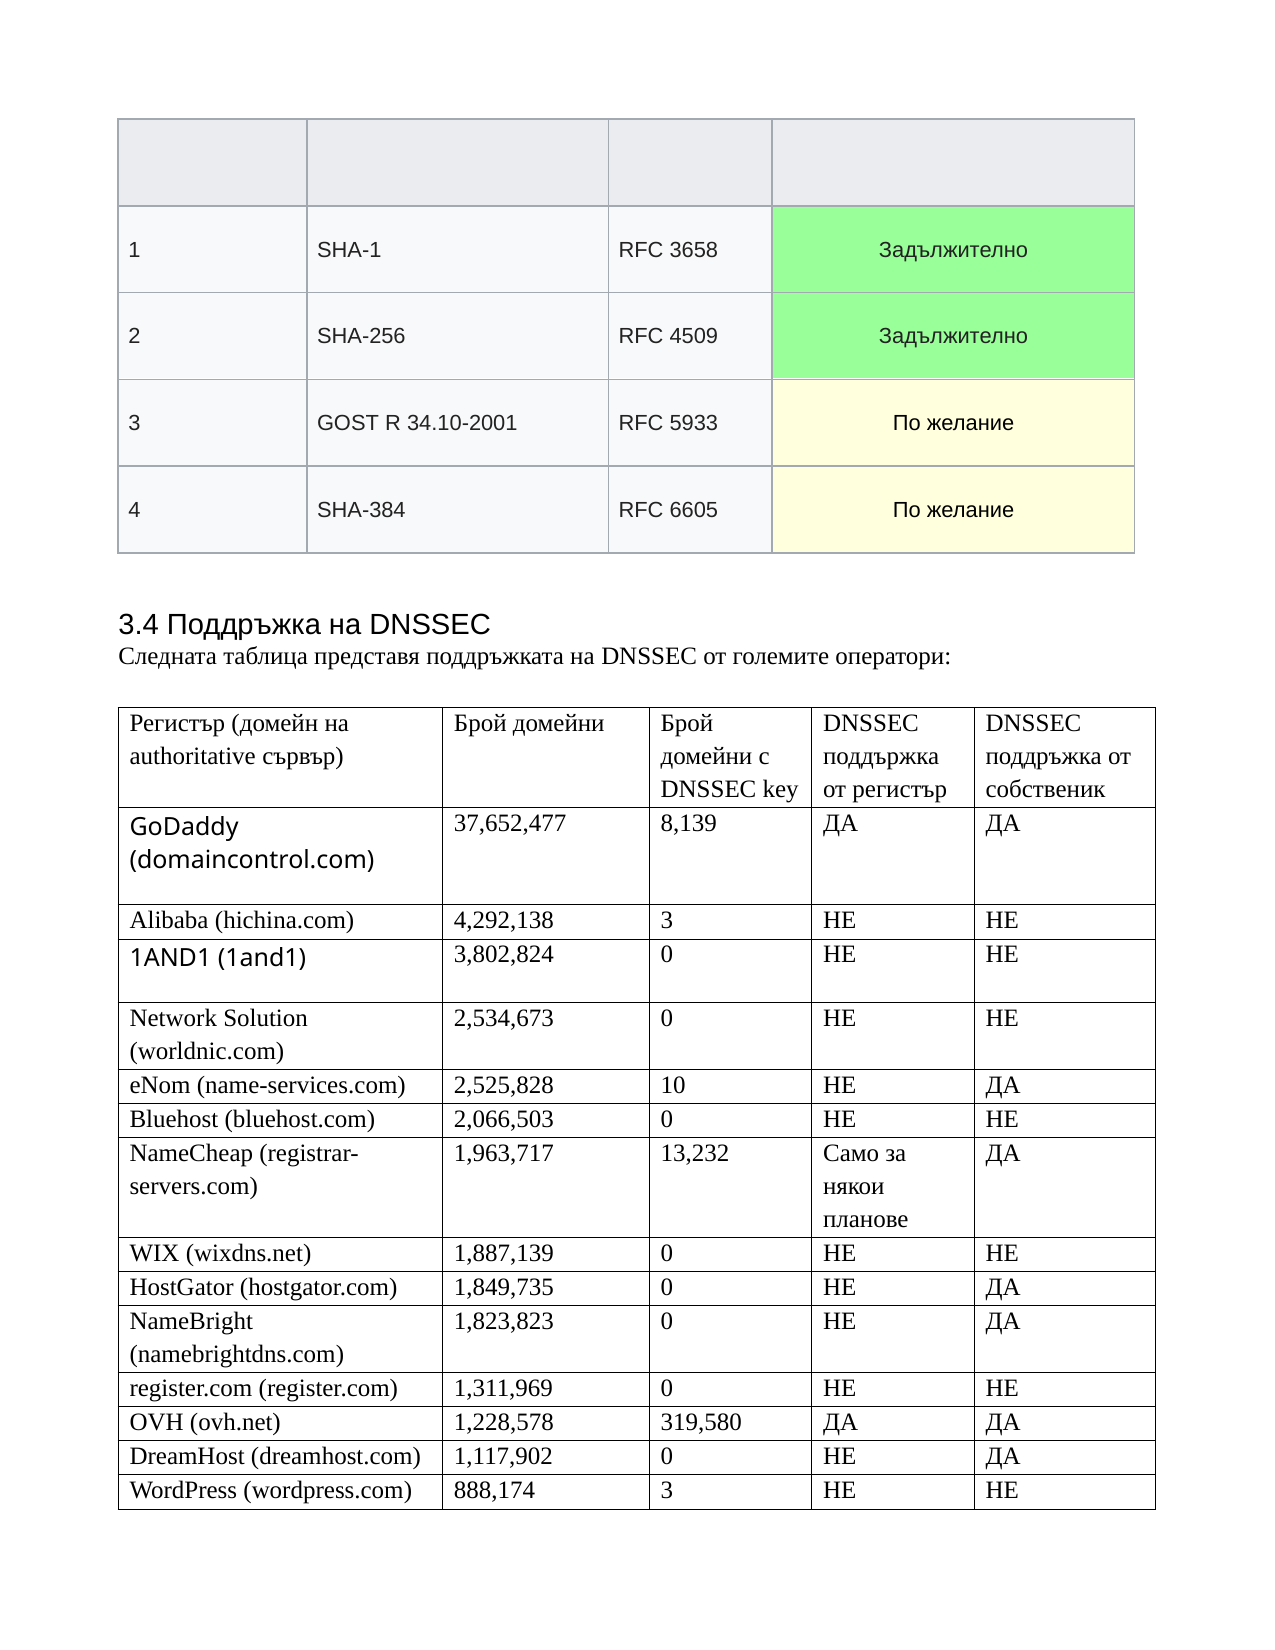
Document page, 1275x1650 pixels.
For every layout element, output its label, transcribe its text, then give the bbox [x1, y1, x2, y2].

table_cell 0 [650, 1272, 811, 1305]
table_cell WIX (wixdns.net) [119, 1238, 442, 1271]
table_cell 3,802,824 [443, 940, 649, 1002]
table_header [609, 120, 771, 205]
table_cell ДА [975, 1441, 1155, 1474]
table_cell 10 [650, 1070, 811, 1103]
table_cell НЕ [812, 905, 974, 938]
table_cell 0 [650, 940, 811, 1002]
table_cell 13,232 [650, 1138, 811, 1237]
table_cell RFC 4509 [609, 293, 771, 378]
table_cell ДА [975, 1070, 1155, 1103]
table_cell SHA-1 [308, 207, 608, 292]
table_cell 1AND1 (1and1) [119, 940, 442, 1002]
table_cell НЕ [975, 1003, 1155, 1069]
table_cell 4,292,138 [443, 905, 649, 938]
table_cell Network Solution (worldnic.com) [119, 1003, 442, 1069]
table_header Брой домейни [443, 708, 649, 807]
table_cell SHA-256 [308, 293, 608, 378]
table_cell Задължително [773, 293, 1134, 378]
text Следната таблица представя поддръжката на DNSSEC от големите оператори: [118, 641, 1157, 670]
table_cell 3 [119, 380, 306, 465]
table_header Регистър (домейн на authoritative сървър) [119, 708, 442, 807]
table_header Брой домейни с DNSSEC key [650, 708, 811, 807]
table_cell 2 [119, 293, 306, 378]
table_cell 2,066,503 [443, 1104, 649, 1137]
table_cell Bluehost (bluehost.com) [119, 1104, 442, 1137]
table_cell ДА [975, 1407, 1155, 1440]
table_cell 888,174 [443, 1475, 649, 1508]
table_cell НЕ [812, 940, 974, 1002]
table_cell 8,139 [650, 808, 811, 904]
table_cell ДА [975, 1306, 1155, 1372]
table_cell eNom (name-services.com) [119, 1070, 442, 1103]
table_header [773, 120, 1134, 205]
table_header [119, 120, 306, 205]
table_cell register.com (register.com) [119, 1373, 442, 1406]
table_cell OVH (ovh.net) [119, 1407, 442, 1440]
table_cell НЕ [812, 1003, 974, 1069]
table_cell НЕ [812, 1475, 974, 1508]
table_cell 2,534,673 [443, 1003, 649, 1069]
table_cell 319,580 [650, 1407, 811, 1440]
table_cell HostGator (hostgator.com) [119, 1272, 442, 1305]
table_cell NameCheap (registrar-servers.com) [119, 1138, 442, 1237]
table_cell 37,652,477 [443, 808, 649, 904]
table_cell 1,887,139 [443, 1238, 649, 1271]
table_cell НЕ [812, 1070, 974, 1103]
table_cell 1,823,823 [443, 1306, 649, 1372]
table_cell Задължително [773, 207, 1134, 292]
table_cell 0 [650, 1441, 811, 1474]
table_cell 0 [650, 1104, 811, 1137]
table_header DNSSEC поддържка от регистър [812, 708, 974, 807]
table_cell ДА [975, 1138, 1155, 1237]
table_cell RFC 5933 [609, 380, 771, 465]
table_cell ДА [812, 808, 974, 904]
table_cell По желание [773, 380, 1134, 465]
table_cell НЕ [812, 1441, 974, 1474]
table_cell НЕ [975, 1373, 1155, 1406]
table_cell NameBright (namebrightdns.com) [119, 1306, 442, 1372]
table_cell Само за някои планове [812, 1138, 974, 1237]
table_cell НЕ [975, 940, 1155, 1002]
table_cell 4 [119, 467, 306, 552]
table_cell 0 [650, 1238, 811, 1271]
table_cell 3 [650, 905, 811, 938]
table_cell RFC 6605 [609, 467, 771, 552]
table_cell 1,849,735 [443, 1272, 649, 1305]
table_cell RFC 3658 [609, 207, 771, 292]
table_cell 1,117,902 [443, 1441, 649, 1474]
table_cell WordPress (wordpress.com) [119, 1475, 442, 1508]
table_cell НЕ [975, 1475, 1155, 1508]
table_cell 0 [650, 1306, 811, 1372]
table_cell ДА [812, 1407, 974, 1440]
table_cell DreamHost (dreamhost.com) [119, 1441, 442, 1474]
table_cell ДА [975, 1272, 1155, 1305]
table_cell 1,228,578 [443, 1407, 649, 1440]
table_cell НЕ [812, 1306, 974, 1372]
table_cell НЕ [812, 1272, 974, 1305]
table_cell Alibaba (hichina.com) [119, 905, 442, 938]
table_cell SHA-384 [308, 467, 608, 552]
table_cell 2,525,828 [443, 1070, 649, 1103]
table_header DNSSEC поддръжка от собственик [975, 708, 1155, 807]
table_cell НЕ [975, 905, 1155, 938]
table_cell GoDaddy (domaincontrol.com) [119, 808, 442, 904]
table_cell 1,963,717 [443, 1138, 649, 1237]
table_header [308, 120, 608, 205]
table_cell НЕ [975, 1238, 1155, 1271]
table_cell ДА [975, 808, 1155, 904]
table_cell 1,311,969 [443, 1373, 649, 1406]
table_cell НЕ [975, 1104, 1155, 1137]
table_cell GOST R 34.10-2001 [308, 380, 608, 465]
table_cell 0 [650, 1373, 811, 1406]
table_cell НЕ [812, 1104, 974, 1137]
table_cell 3 [650, 1475, 811, 1508]
table_cell 1 [119, 207, 306, 292]
table_cell НЕ [812, 1373, 974, 1406]
table_cell 0 [650, 1003, 811, 1069]
table_cell По желание [773, 467, 1134, 552]
table_cell НЕ [812, 1238, 974, 1271]
subtitle 3.4 Поддръжка на DNSSEC [118, 607, 1157, 641]
